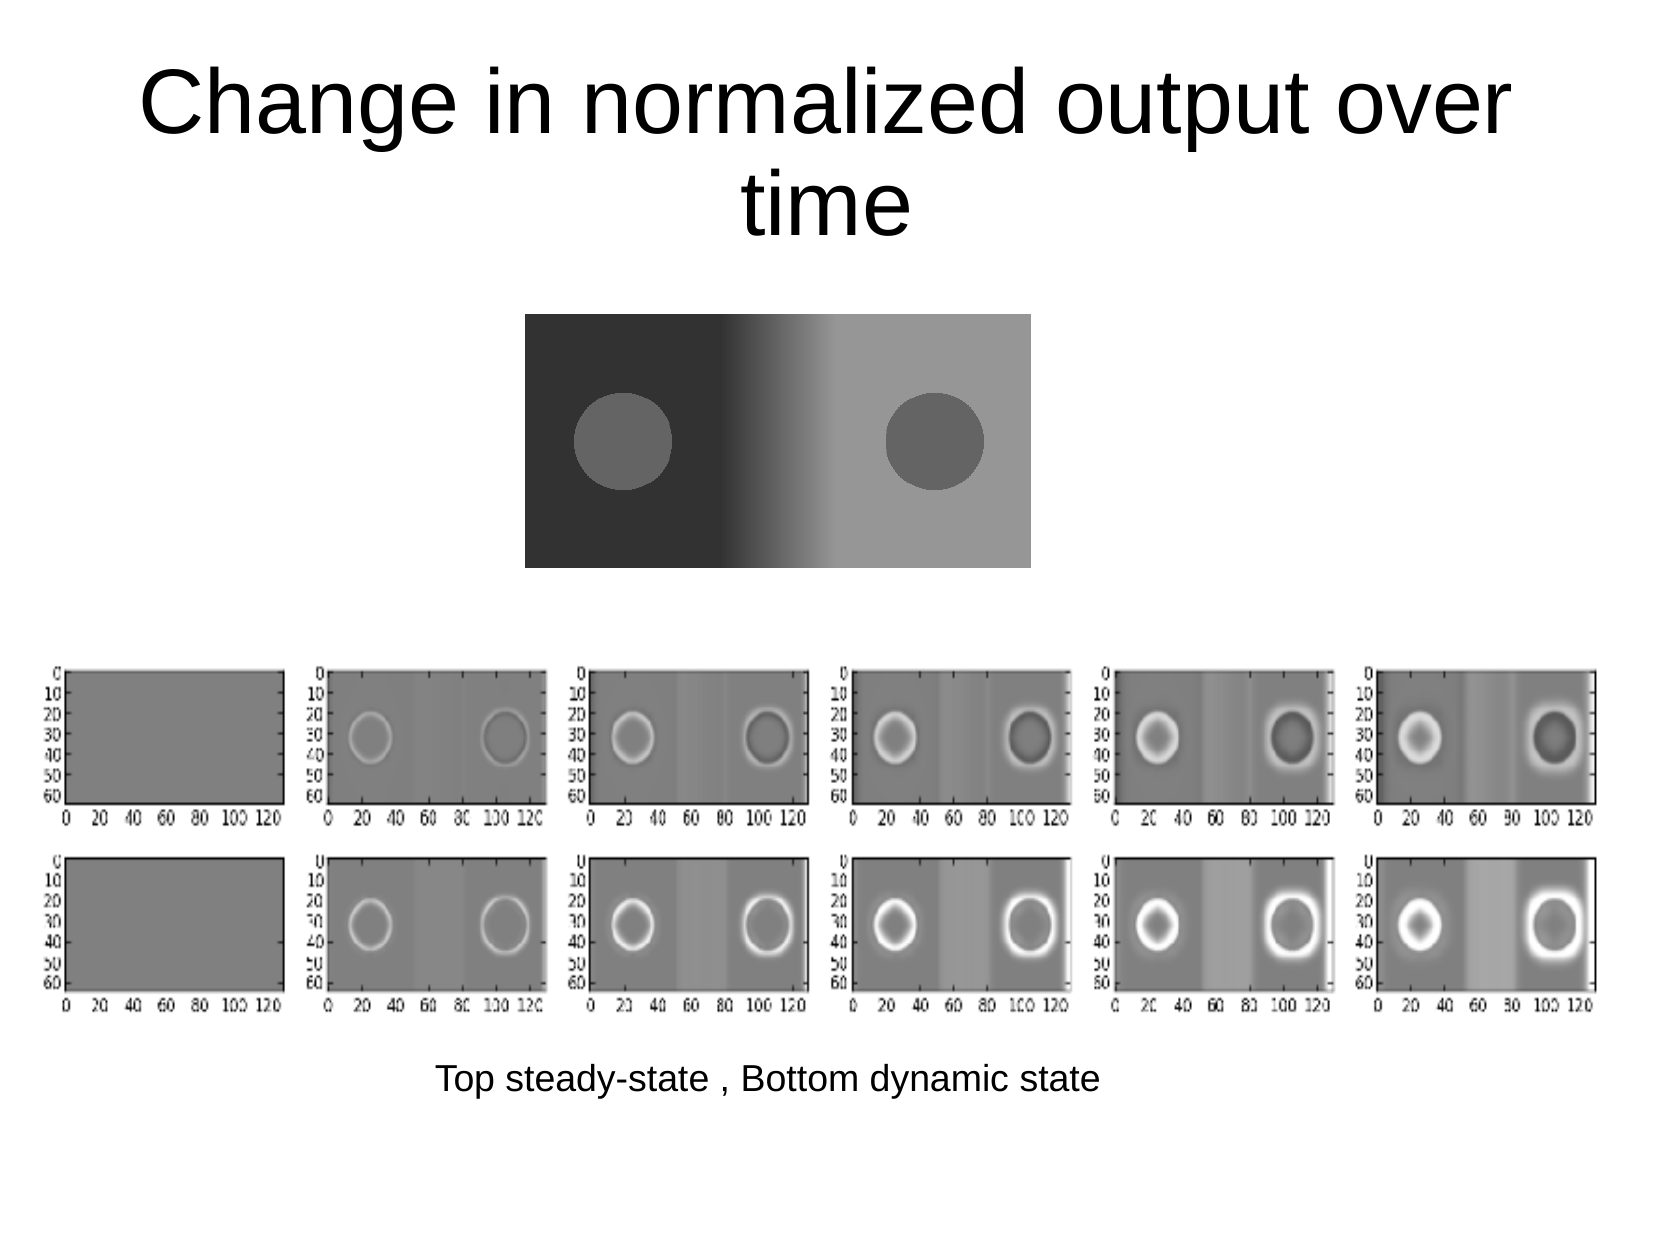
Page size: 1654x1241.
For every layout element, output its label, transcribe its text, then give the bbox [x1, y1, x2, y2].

picture [525, 314, 1031, 568]
text_box Top steady-state , Bottom dynamic state [420, 1050, 1201, 1107]
title Change in normalized output over time [82, 49, 1571, 257]
picture [35, 649, 1636, 1036]
